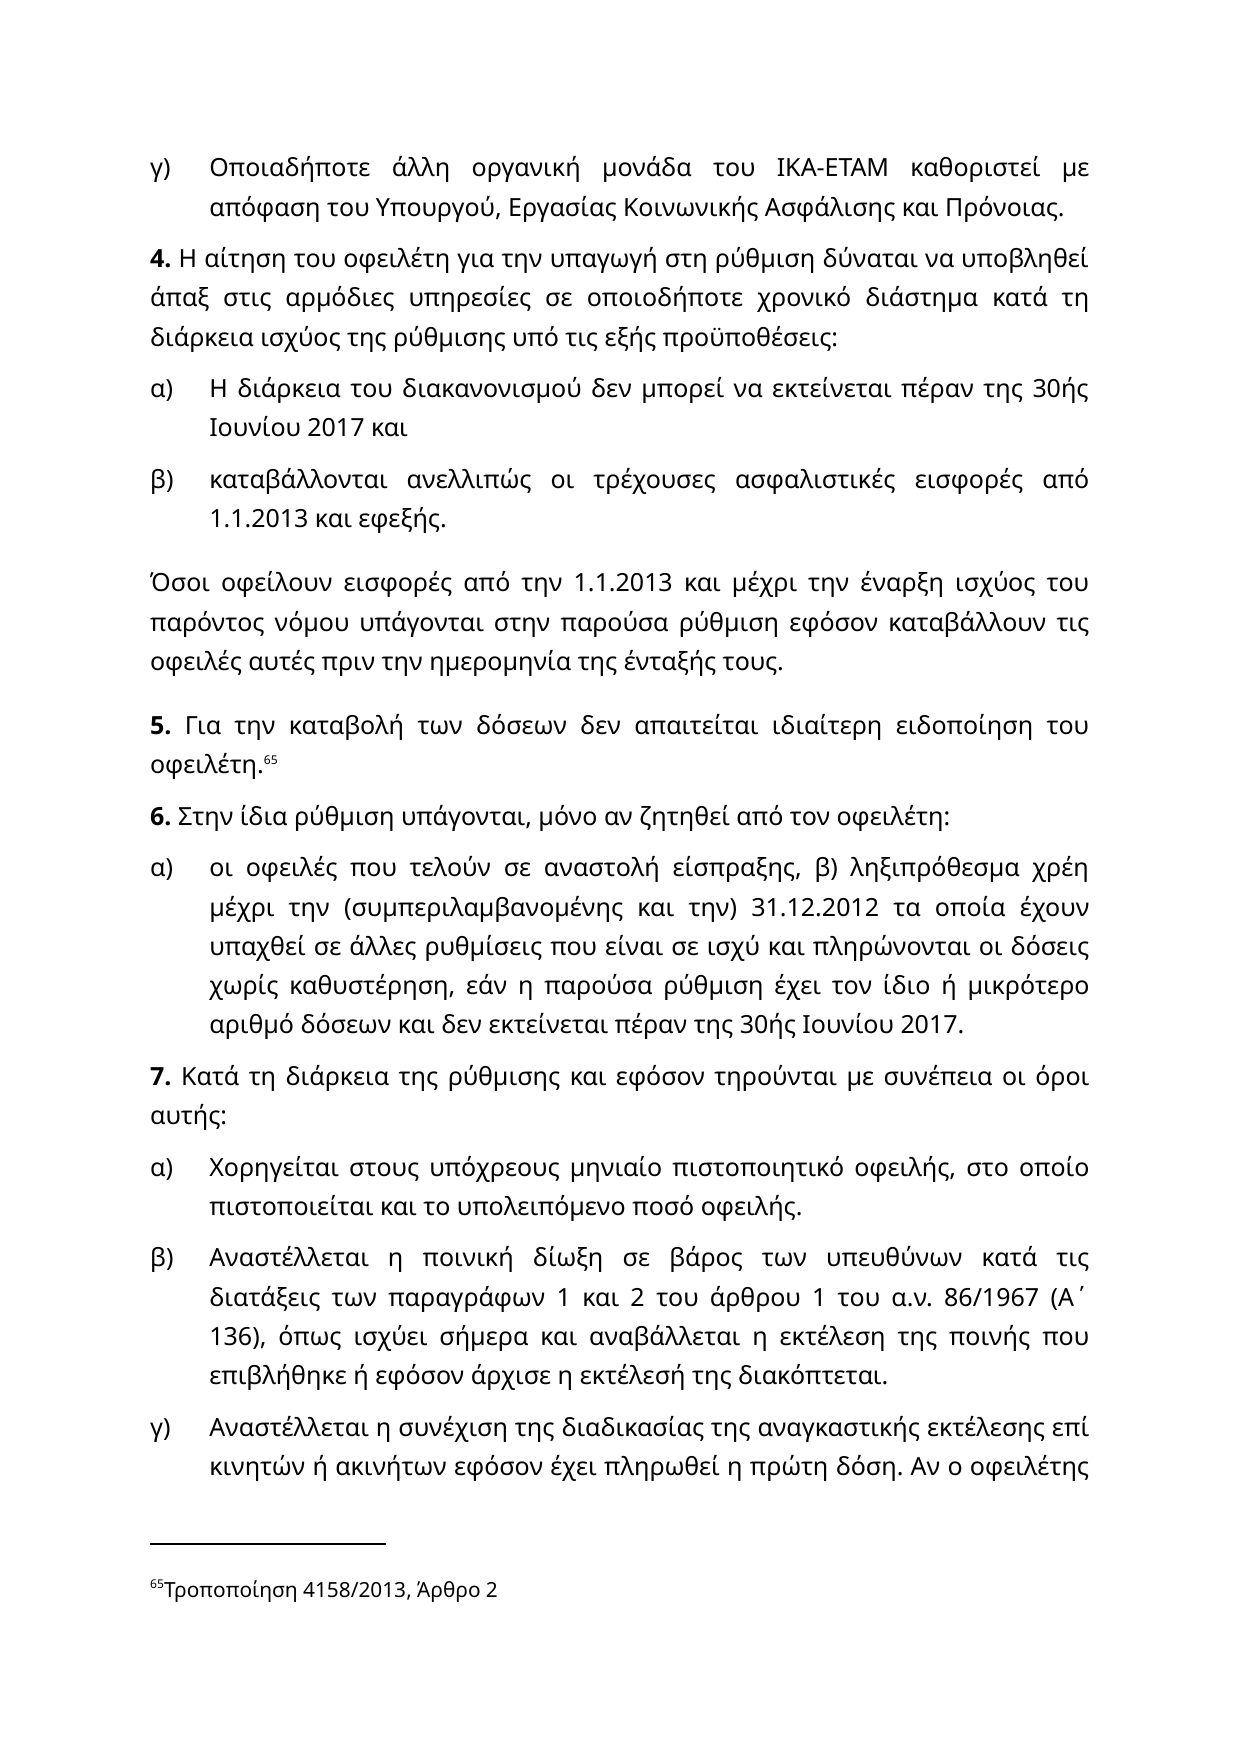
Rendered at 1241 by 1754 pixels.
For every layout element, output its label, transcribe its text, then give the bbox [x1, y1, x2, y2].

list β) Αναστέλλεται η ποινική δίωξη σε βάρος των υπευθύνων κατά τις διατάξεις των παραγράφων 1 και 2 του άρθρου 1 του α.ν. 86/1967 (Α΄ 136), όπως ισχύει σήμερα και αναβάλλεται η εκτέλεση της ποινής που επιβλήθηκε ή εφόσον άρχισε η εκτέλεσή της διακόπτεται. [150, 1240, 1090, 1392]
list α) Χορηγείται στους υπόχρεους μηνιαίο πιστοποιητικό οφειλής, στο οποίο πιστοποιείται και το υπολειπόμενο ποσό οφειλής. [150, 1149, 1090, 1222]
text 6. Στην ίδια ρύθμιση υπάγονται, μόνο αν ζητηθεί από τον οφειλέτη: [150, 798, 1090, 832]
text 5. Για την καταβολή των δόσεων δεν απαιτείται ιδιαίτερη ειδοποίηση του οφειλέτη. [150, 707, 1090, 781]
list γ) Οποιαδήποτε άλλη οργανική μονάδα του ΙΚΑ-ΕΤΑΜ καθοριστεί με απόφαση του Υπουργού, Εργασίας Κοινωνικής Ασφάλισης και Πρόνοιας. [150, 150, 1090, 223]
text Τροποποίηση 4158/2013, Άρθρο 2 [150, 1576, 1090, 1604]
list α) Η διάρκεια του διακανονισμού δεν μπορεί να εκτείνεται πέραν της 30ής Ιουνίου 2017 και [150, 371, 1090, 444]
text 4. Η αίτηση του οφειλέτη για την υπαγωγή στη ρύθμιση δύναται να υποβληθεί άπαξ στις αρμόδιες υπηρεσίες σε οποιοδήποτε χρονικό διάστημα κατά τη διάρκεια ισχύος της ρύθμισης υπό τις εξής προϋποθέσεις: [150, 241, 1090, 353]
list α) οι οφειλές που τελούν σε αναστολή είσπραξης, β) ληξιπρόθεσμα χρέη μέχρι την (συμπεριλαμβανομένης και την) 31.12.2012 τα οποία έχουν υπαχθεί σε άλλες ρυθμίσεις που είναι σε ισχύ και πληρώνονται οι δόσεις χωρίς καθυστέρηση, εάν η παρούσα ρύθμιση έχει τον ίδιο ή μικρότερο αριθμό δόσεων και δεν εκτείνεται πέραν της 30ής Ιουνίου 2017. [150, 850, 1090, 1041]
text 7. Κατά τη διάρκεια της ρύθμισης και εφόσον τηρούνται με συνέπεια οι όροι αυτής: [150, 1058, 1090, 1132]
list β) καταβάλλονται ανελλιπώς οι τρέχουσες ασφαλιστικές εισφορές από 1.1.2013 και εφεξής. [150, 462, 1090, 535]
list γ) Αναστέλλεται η συνέχιση της διαδικασίας της αναγκαστικής εκτέλεσης επί κινητών ή ακινήτων εφόσον έχει πληρωθεί η πρώτη δόση. Αν ο οφειλέτης [150, 1409, 1090, 1482]
text Όσοι οφείλουν εισφορές από την 1.1.2013 και μέχρι την έναρξη ισχύος του παρόντος νόμου υπάγονται στην παρούσα ρύθμιση εφόσον καταβάλλουν τις οφειλές αυτές πριν την ημερομηνία της ένταξής τους. [150, 565, 1090, 677]
